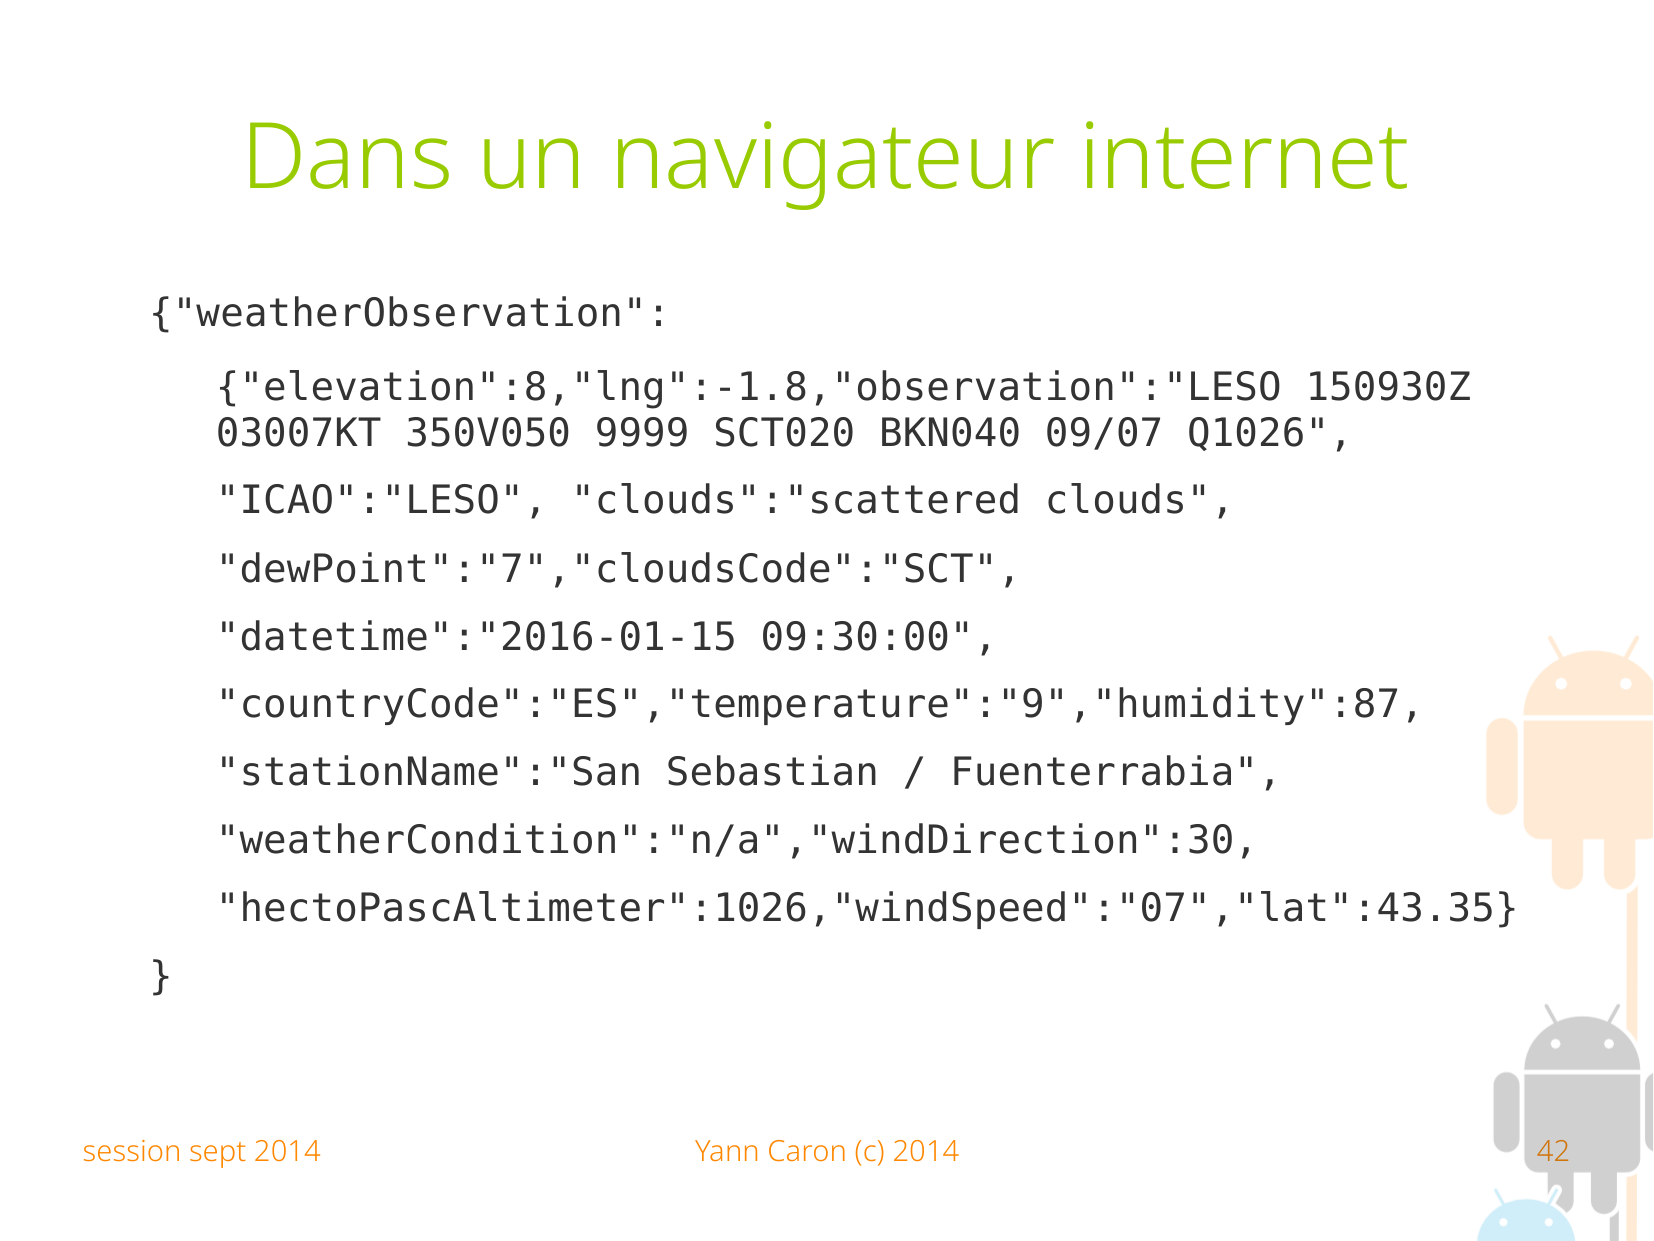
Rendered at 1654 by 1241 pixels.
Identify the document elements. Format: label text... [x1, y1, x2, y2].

list {"weatherObservation": {"elevation":8,"lng":-1.8,"observation":"LESO 150930Z 03007KT 350V050 9999 SCT020 BKN040 09/07 Q1026", "ICAO":"LESO", "clouds":"scattered clouds", "dewPoint":"7","cloudsCode":"SCT", "datetime":"2016-01-15 09:30:00", "countryCode":"ES","temperature":"9","humidity":87, "stationName":"San Sebastian / Fuenterrabia", "weatherCondition":"n/a","windDirection":30, "hectoPascAltimeter":1026,"windSpeed":"07","lat":43.35} } [82, 290, 1571, 1010]
title Dans un navigateur internet [82, 49, 1571, 257]
picture [240, 423, 1654, 1241]
